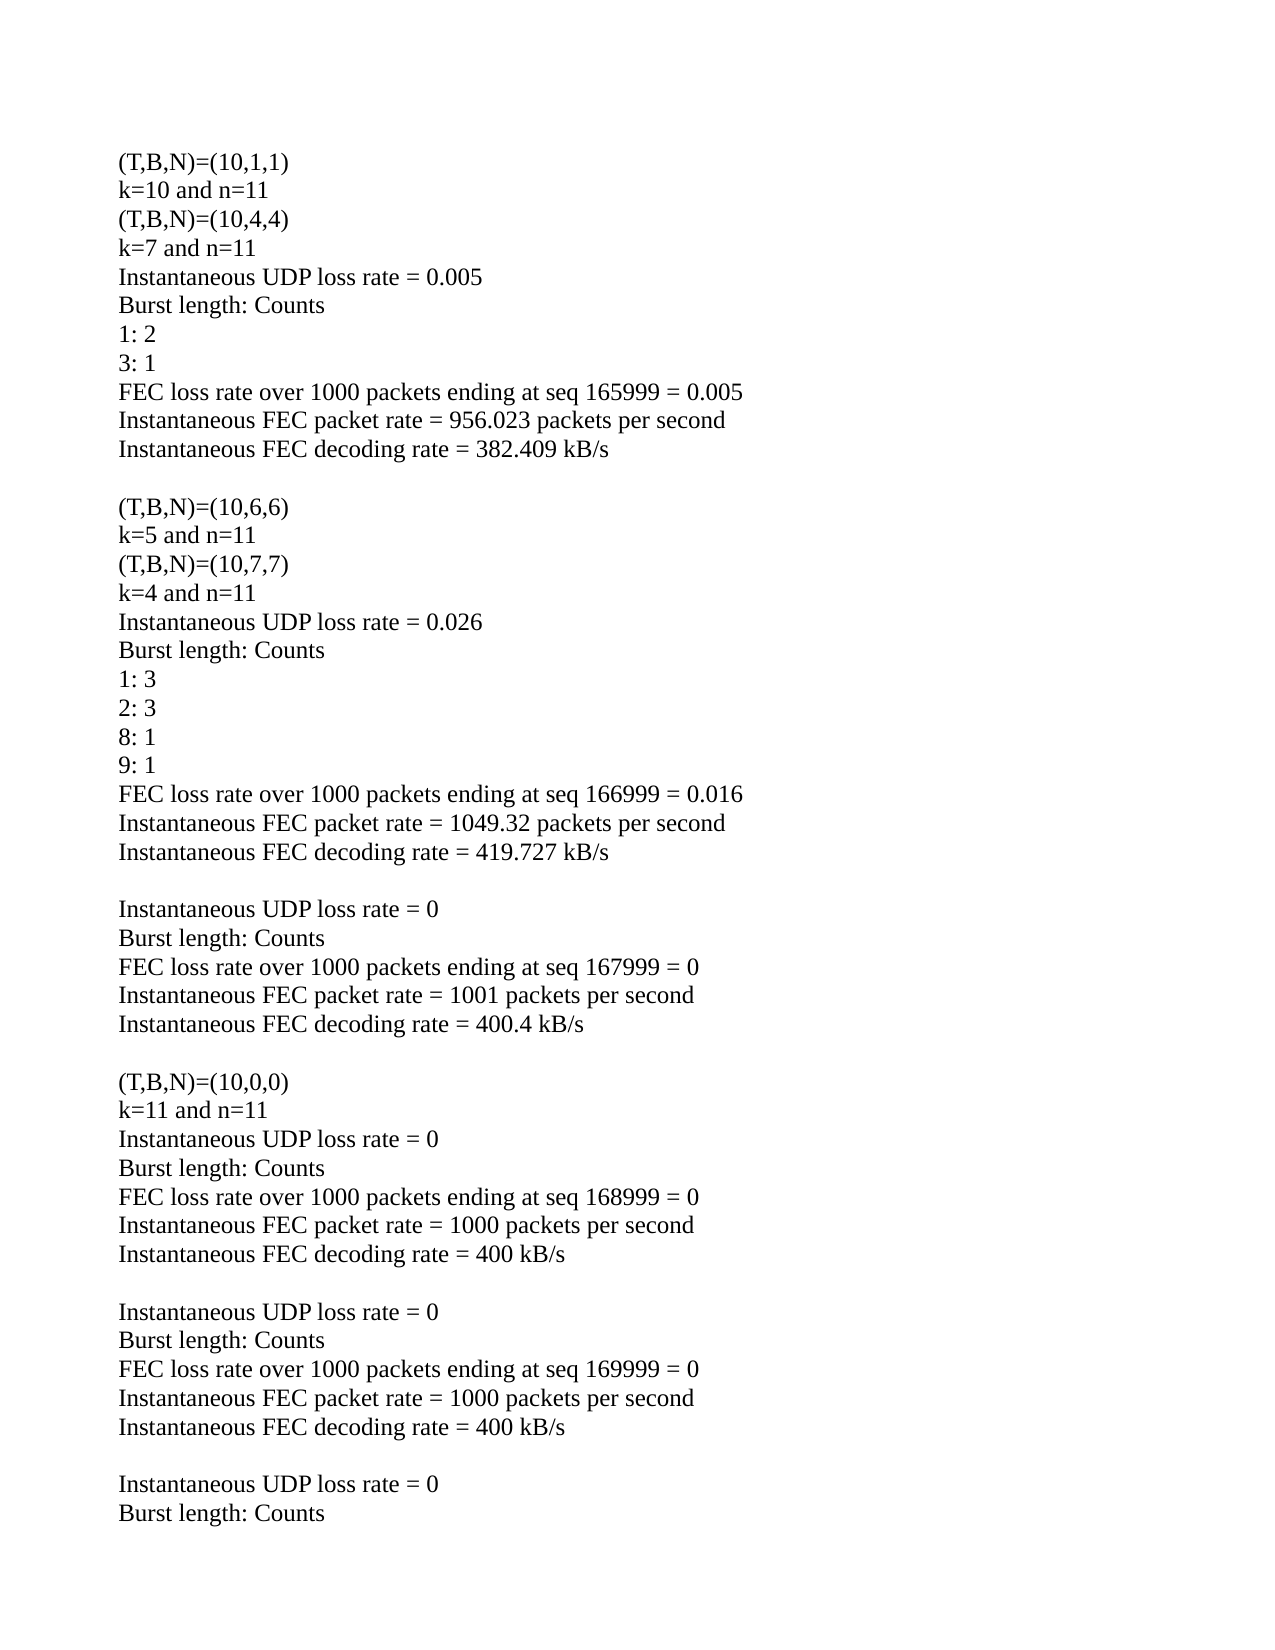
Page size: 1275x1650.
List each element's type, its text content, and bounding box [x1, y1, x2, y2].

text 8: 1 [118, 722, 1157, 751]
text 1: 3 [118, 664, 1157, 693]
text Instantaneous UDP loss rate = 0 [118, 1469, 1157, 1498]
text 2: 3 [118, 693, 1157, 722]
text FEC loss rate over 1000 packets ending at seq 165999 = 0.005 [118, 377, 1157, 406]
text Instantaneous UDP loss rate = 0 [118, 1124, 1157, 1153]
text 3: 1 [118, 348, 1157, 377]
text k=7 and n=11 [118, 233, 1157, 262]
text k=10 and n=11 [118, 176, 1157, 204]
text Instantaneous FEC decoding rate = 419.727 kB/s [118, 837, 1157, 866]
text FEC loss rate over 1000 packets ending at seq 167999 = 0 [118, 952, 1157, 981]
text Instantaneous FEC packet rate = 1049.32 packets per second [118, 808, 1157, 837]
text Burst length: Counts [118, 636, 1157, 664]
text Instantaneous FEC decoding rate = 400 kB/s [118, 1412, 1157, 1441]
text 1: 2 [118, 319, 1157, 348]
text Instantaneous FEC packet rate = 956.023 packets per second [118, 406, 1157, 434]
text FEC loss rate over 1000 packets ending at seq 168999 = 0 [118, 1182, 1157, 1211]
text k=4 and n=11 [118, 578, 1157, 607]
text Instantaneous UDP loss rate = 0.026 [118, 607, 1157, 636]
text Instantaneous FEC packet rate = 1000 packets per second [118, 1383, 1157, 1412]
text Burst length: Counts [118, 1153, 1157, 1182]
text Instantaneous FEC decoding rate = 400 kB/s [118, 1239, 1157, 1268]
text Instantaneous FEC decoding rate = 400.4 kB/s [118, 1009, 1157, 1038]
text Instantaneous FEC packet rate = 1001 packets per second [118, 981, 1157, 1009]
text 9: 1 [118, 751, 1157, 779]
text Burst length: Counts [118, 1326, 1157, 1354]
text (T,B,N)=(10,0,0) [118, 1067, 1157, 1096]
text Instantaneous UDP loss rate = 0 [118, 1297, 1157, 1326]
text (T,B,N)=(10,6,6) [118, 492, 1157, 521]
text (T,B,N)=(10,7,7) [118, 549, 1157, 578]
text (T,B,N)=(10,1,1) [118, 147, 1157, 176]
text Burst length: Counts [118, 1498, 1157, 1527]
text Burst length: Counts [118, 923, 1157, 952]
text Instantaneous FEC packet rate = 1000 packets per second [118, 1211, 1157, 1239]
text k=5 and n=11 [118, 521, 1157, 549]
text Instantaneous FEC decoding rate = 382.409 kB/s [118, 434, 1157, 463]
text Instantaneous UDP loss rate = 0 [118, 894, 1157, 923]
text k=11 and n=11 [118, 1096, 1157, 1124]
text FEC loss rate over 1000 packets ending at seq 166999 = 0.016 [118, 779, 1157, 808]
text FEC loss rate over 1000 packets ending at seq 169999 = 0 [118, 1354, 1157, 1383]
text Instantaneous UDP loss rate = 0.005 [118, 262, 1157, 291]
text (T,B,N)=(10,4,4) [118, 204, 1157, 233]
text Burst length: Counts [118, 291, 1157, 319]
